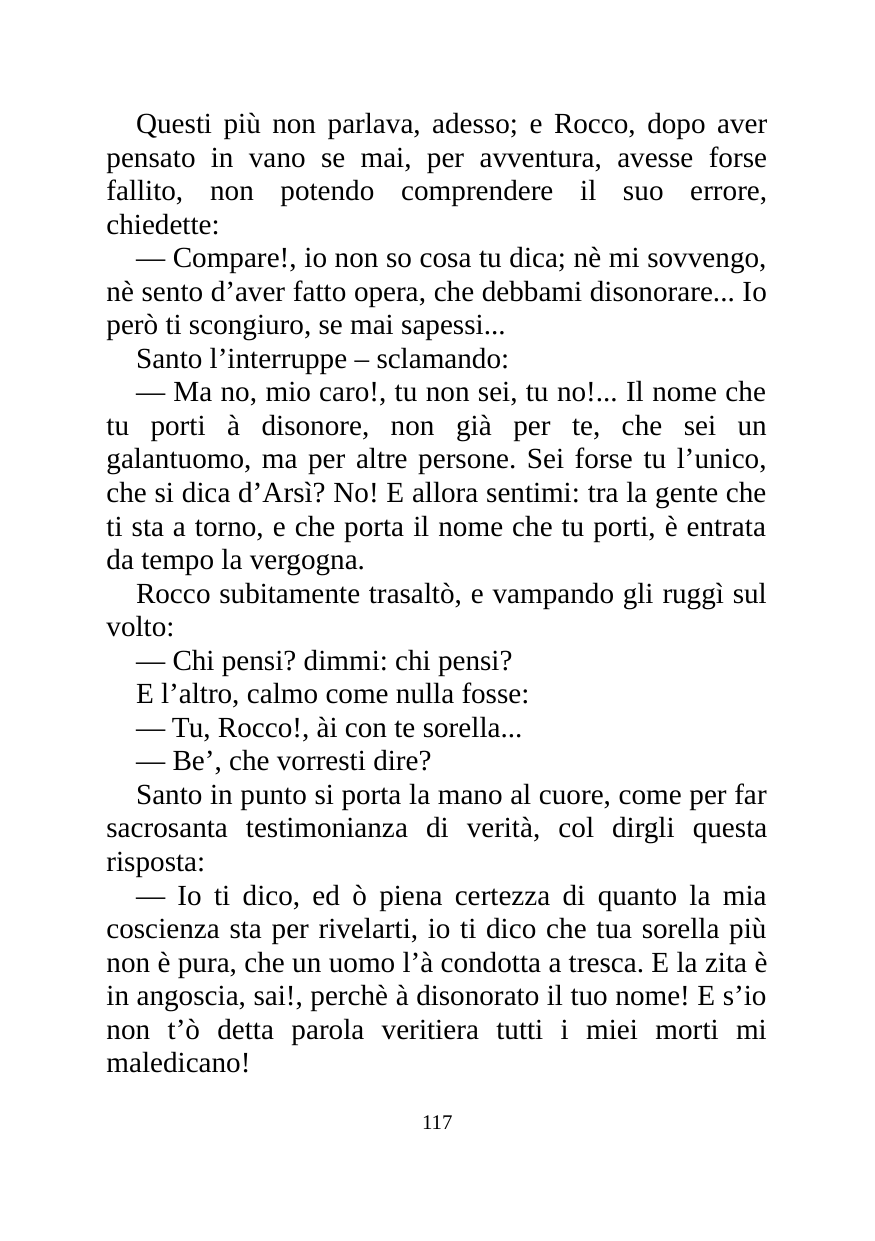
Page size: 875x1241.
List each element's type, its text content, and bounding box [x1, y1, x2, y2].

text — Io ti dico, ed ò piena certezza di quanto la mia coscienza sta per rivelarti, io ti dico che tua sorella più non è pura, che un uomo l’à condotta a tresca. E la zita è in angoscia, sai!, perchè à disonorato il tuo nome! E s’io non t’ò detta parola veritiera tutti i miei morti mi maledicano! [106, 878, 768, 1079]
text Santo l’interruppe – sclamando: [106, 341, 768, 374]
text — Compare!, io non so cosa tu dica; nè mi sovvengo, nè sento d’aver fatto opera, che debbami disonorare... Io però ti scongiuro, se mai sapessi... [106, 240, 768, 341]
text — Be’, che vorresti dire? [106, 743, 768, 777]
text Santo in punto si porta la mano al cuore, come per far sacrosanta testimonianza di verità, col dirgli questa risposta: [106, 777, 768, 878]
text Questi più non parlava, adesso; e Rocco, dopo aver pensato in vano se mai, per avventura, avesse forse fallito, non potendo comprendere il suo errore, chiedette: [106, 106, 768, 240]
text Rocco subitamente trasaltò, e vampando gli ruggì sul volto: [106, 576, 768, 643]
text E l’altro, calmo come nulla fosse: [106, 676, 768, 710]
text — Ma no, mio caro!, tu non sei, tu no!... Il nome che tu porti à disonore, non già per te, che sei un galantuomo, ma per altre persone. Sei forse tu l’unico, che si dica d’Arsì? No! E allora sentimi: tra la gente che ti sta a torno, e che porta il nome che tu porti, è entrata da tempo la vergogna. [106, 374, 768, 576]
text — Chi pensi? dimmi: chi pensi? [106, 643, 768, 676]
text — Tu, Rocco!, ài con te sorella... [106, 710, 768, 743]
